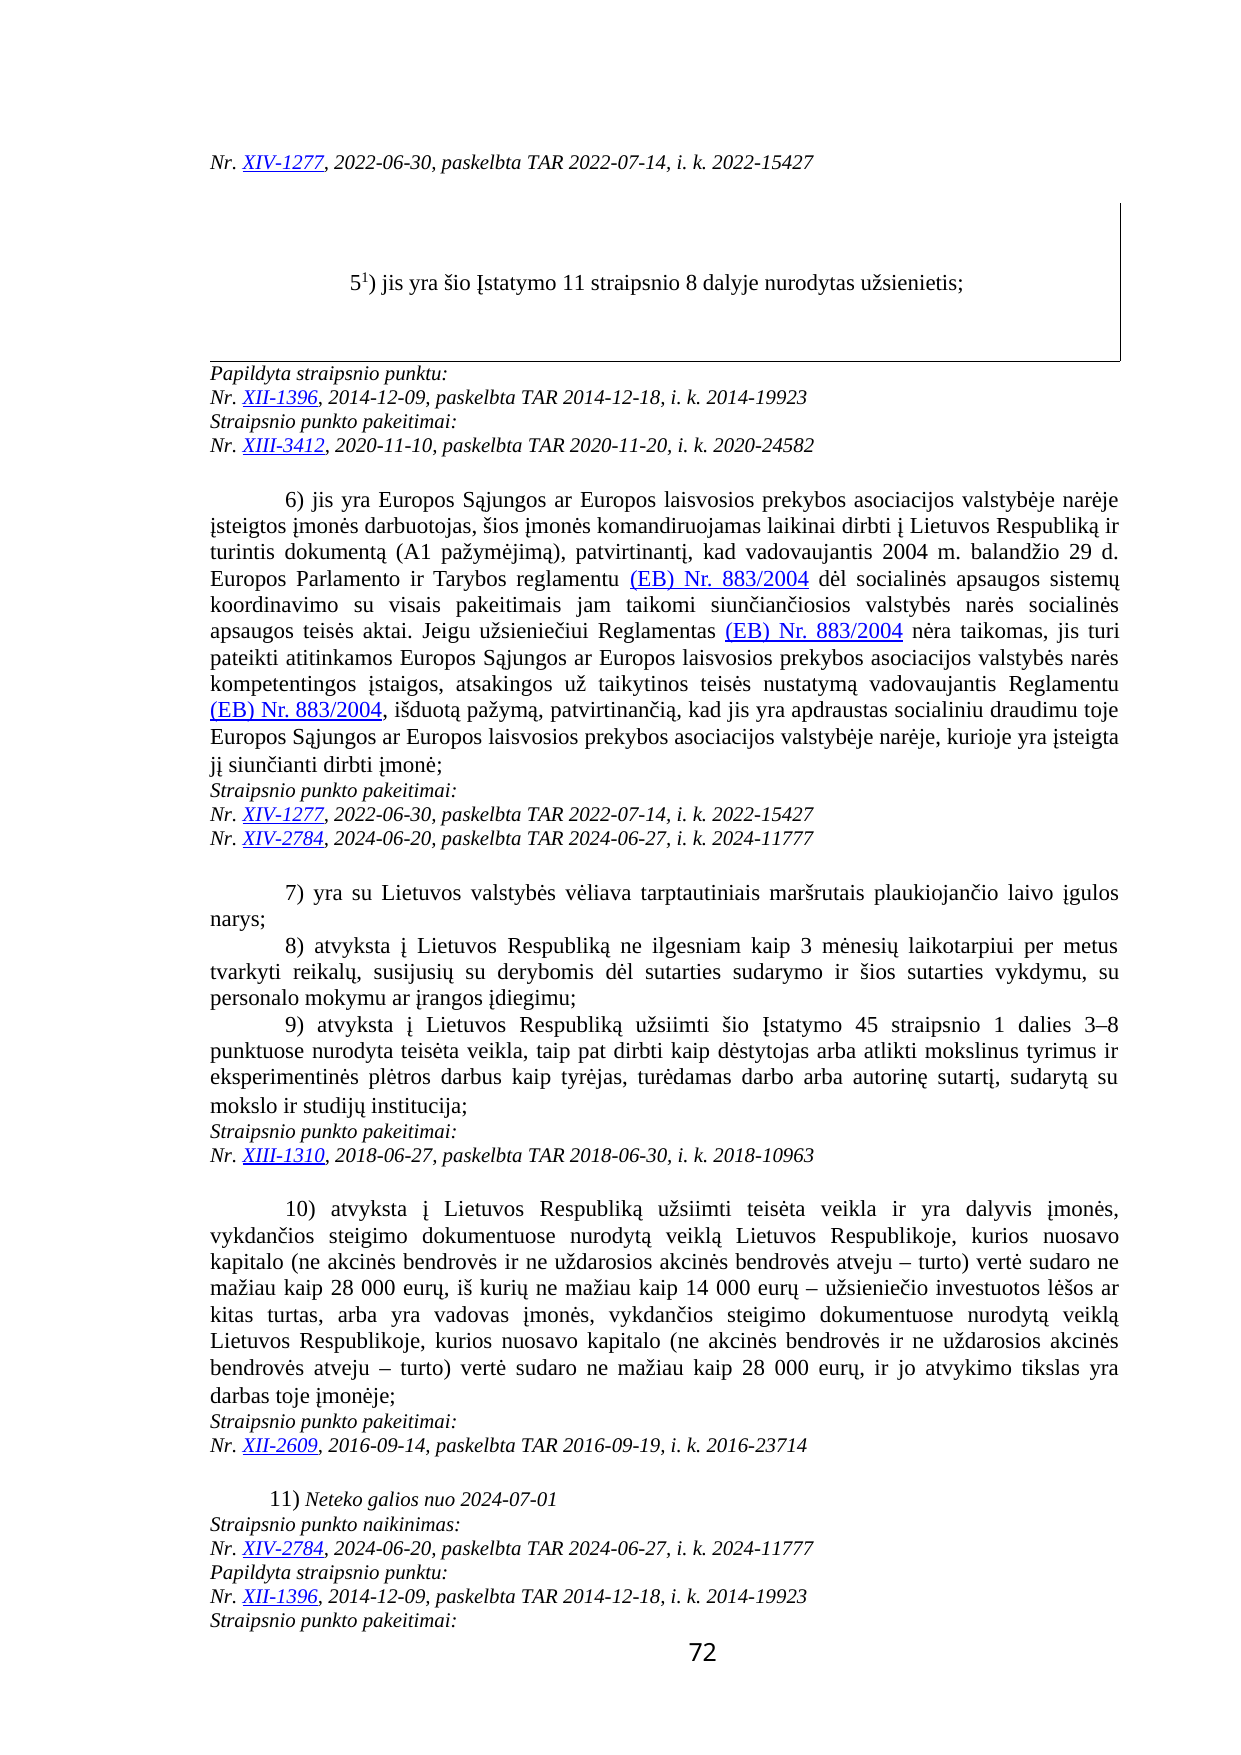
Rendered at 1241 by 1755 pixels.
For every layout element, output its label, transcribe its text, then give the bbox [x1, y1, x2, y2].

text Nr. XIV-1277, 2022-06-30, paskelbta TAR 2022-07-14, i. k. 2022-15427 [210, 150, 1120, 174]
text 9) atvyksta į Lietuvos Respubliką užsiimti šio Įstatymo 45 straipsnio 1 dalies 3–8 punktuose nurodyta teisėta veikla, taip pat dirbti kaip dėstytojas arba atlikti mokslinus tyrimus ir eksperimentinės plėtros darbus kaip tyrėjas, turėdamas darbo arba autorinę sutartį, sudarytą su mokslo ir studijų institucija; [210, 1011, 1120, 1118]
text Nr. XII-2609, 2016-09-14, paskelbta TAR 2016-09-19, i. k. 2016-23714 [210, 1433, 1120, 1457]
text 11) Neteko galios nuo 2024-07-01 [210, 1486, 1120, 1512]
text Papildyta straipsnio punktu: [210, 1560, 1120, 1584]
text Nr. XIII-3412, 2020-11-10, paskelbta TAR 2020-11-20, i. k. 2020-24582 [210, 433, 1120, 457]
text Straipsnio punkto naikinimas: [210, 1512, 1120, 1536]
text Nr. XIII-1310, 2018-06-27, paskelbta TAR 2018-06-30, i. k. 2018-10963 [210, 1143, 1120, 1167]
text Straipsnio punkto pakeitimai: [210, 1409, 1120, 1433]
text Nr. XII-1396, 2014-12-09, paskelbta TAR 2014-12-18, i. k. 2014-19923 [210, 385, 1120, 409]
text 8) atvyksta į Lietuvos Respubliką ne ilgesniam kaip 3 mėnesių laikotarpiui per metus tvarkyti reikalų, susijusių su derybomis dėl sutarties sudarymo ir šios sutarties vykdymu, su personalo mokymu ar įrangos įdiegimu; [210, 932, 1120, 1011]
text Nr. XIV-1277, 2022-06-30, paskelbta TAR 2022-07-14, i. k. 2022-15427 [210, 802, 1120, 826]
text Nr. XIV-2784, 2024-06-20, paskelbta TAR 2024-06-27, i. k. 2024-11777 [210, 1536, 1120, 1560]
text 6) jis yra Europos Sąjungos ar Europos laisvosios prekybos asociacijos valstybėje narėje įsteigtos įmonės darbuotojas, šios įmonės komandiruojamas laikinai dirbti į Lietuvos Respubliką ir turintis dokumentą (A1 pažymėjimą), patvirtinantį, kad vadovaujantis 2004 m. balandžio 29 d. Europos Parlamento ir Tarybos reglamentu (EB) Nr. 883/2004 dėl socialinės apsaugos sistemų koordinavimo su visais pakeitimais jam taikomi siunčiančiosios valstybės narės socialinės apsaugos teisės aktai. Jeigu užsieniečiui Reglamentas (EB) Nr. 883/2004 nėra taikomas, jis turi pateikti atitinkamos Europos Sąjungos ar Europos laisvosios prekybos asociacijos valstybės narės kompetentingos įstaigos, atsakingos už taikytinos teisės nustatymą vadovaujantis Reglamentu (EB) Nr. 883/2004, išduotą pažymą, patvirtinančią, kad jis yra apdraustas socialiniu draudimu toje Europos Sąjungos ar Europos laisvosios prekybos asociacijos valstybėje narėje, kurioje yra įsteigta jį siunčianti dirbti įmonė; [210, 486, 1120, 778]
text Straipsnio punkto pakeitimai: [210, 1608, 1120, 1632]
text Straipsnio punkto pakeitimai: [210, 778, 1120, 802]
text Straipsnio punkto pakeitimai: [210, 409, 1120, 433]
text 51) jis yra šio Įstatymo 11 straipsnio 8 dalyje nurodytas užsienietis; [210, 203, 1120, 361]
text Straipsnio punkto pakeitimai: [210, 1118, 1120, 1143]
text 7) yra su Lietuvos valstybės vėliava tarptautiniais maršrutais plaukiojančio laivo įgulos narys; [210, 879, 1120, 932]
text Papildyta straipsnio punktu: [210, 361, 1120, 385]
text Nr. XIV-2784, 2024-06-20, paskelbta TAR 2024-06-27, i. k. 2024-11777 [210, 826, 1120, 850]
text 10) atvyksta į Lietuvos Respubliką užsiimti teisėta veikla ir yra dalyvis įmonės, vykdančios steigimo dokumentuose nurodytą veiklą Lietuvos Respublikoje, kurios nuosavo kapitalo (ne akcinės bendrovės ir ne uždarosios akcinės bendrovės atveju – turto) vertė sudaro ne mažiau kaip 28 000 eurų, iš kurių ne mažiau kaip 14 000 eurų – užsieniečio investuotos lėšos ar kitas turtas, arba yra vadovas įmonės, vykdančios steigimo dokumentuose nurodytą veiklą Lietuvos Respublikoje, kurios nuosavo kapitalo (ne akcinės bendrovės ir ne uždarosios akcinės bendrovės atveju – turto) vertė sudaro ne mažiau kaip 28 000 eurų, ir jo atvykimo tikslas yra darbas toje įmonėje; [210, 1195, 1120, 1409]
text Nr. XII-1396, 2014-12-09, paskelbta TAR 2014-12-18, i. k. 2014-19923 [210, 1584, 1120, 1608]
